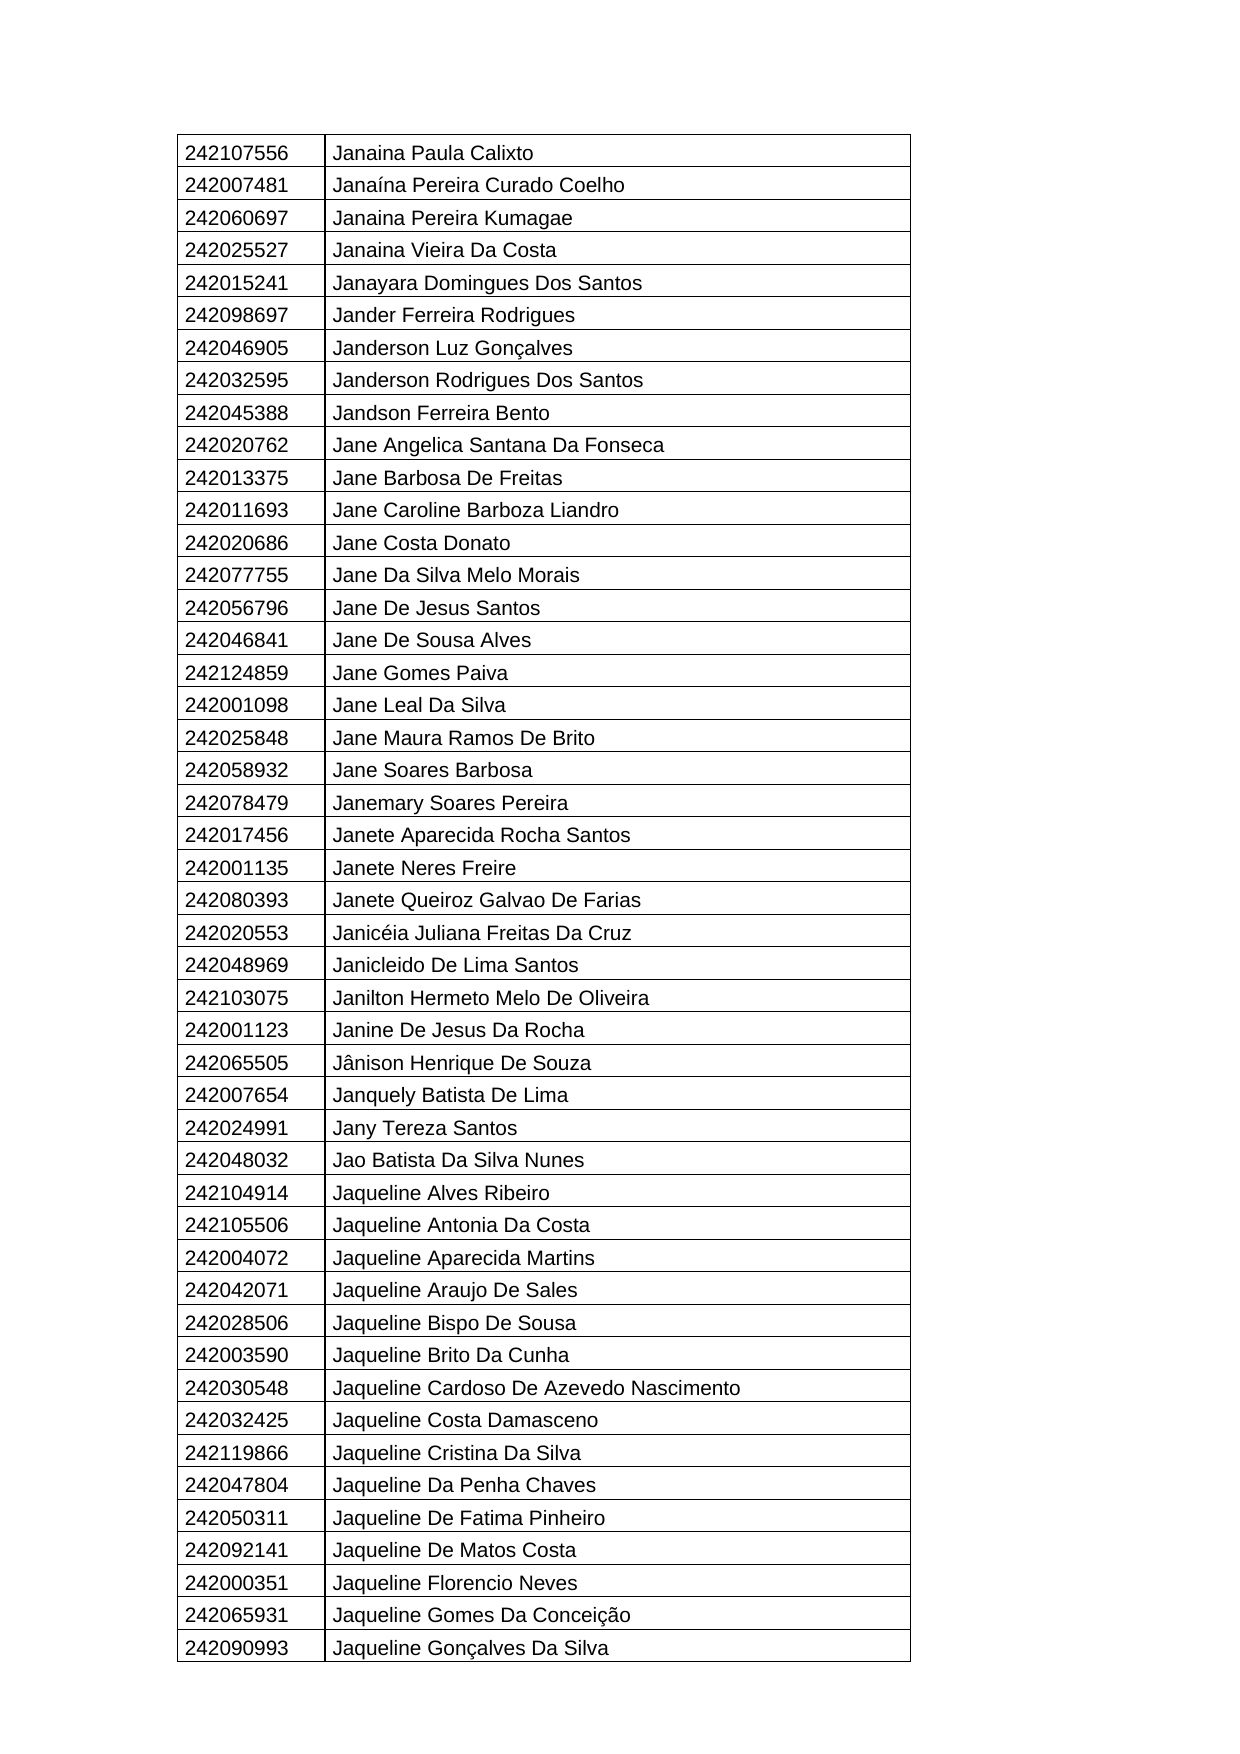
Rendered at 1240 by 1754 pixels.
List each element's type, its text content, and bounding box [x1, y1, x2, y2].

table_cell 242060697 [178, 200, 324, 231]
table_cell Jaqueline Araujo De Sales [326, 1272, 910, 1303]
table_cell 242105506 [178, 1207, 324, 1238]
table_cell Jandson Ferreira Bento [326, 395, 910, 426]
table_cell Janicleido De Lima Santos [326, 947, 910, 978]
table_cell 242003590 [178, 1337, 324, 1368]
table_cell 242028506 [178, 1305, 324, 1336]
table_cell Jany Tereza Santos [326, 1110, 910, 1141]
table_cell Jane Gomes Paiva [326, 655, 910, 686]
table_cell 242058932 [178, 752, 324, 783]
table_cell Jaqueline Gonçalves Da Silva [326, 1630, 910, 1661]
table_cell Jaqueline Antonia Da Costa [326, 1207, 910, 1238]
table_cell Janete Aparecida Rocha Santos [326, 817, 910, 848]
table_cell 242046905 [178, 330, 324, 361]
table_cell Jaqueline Florencio Neves [326, 1565, 910, 1596]
table_cell 242030548 [178, 1370, 324, 1401]
table_cell 242015241 [178, 265, 324, 296]
table_cell Janquely Batista De Lima [326, 1077, 910, 1108]
table_cell 242048969 [178, 947, 324, 978]
table_cell Jane Angelica Santana Da Fonseca [326, 427, 910, 458]
table_cell Jander Ferreira Rodrigues [326, 297, 910, 328]
table_cell 242001123 [178, 1012, 324, 1043]
table_cell 242013375 [178, 460, 324, 491]
table_cell Janilton Hermeto Melo De Oliveira [326, 980, 910, 1011]
table_cell Jane De Jesus Santos [326, 590, 910, 621]
table_cell Jane Costa Donato [326, 525, 910, 556]
table_cell Janicéia Juliana Freitas Da Cruz [326, 915, 910, 946]
table_cell 242119866 [178, 1435, 324, 1466]
table_cell Jane Da Silva Melo Morais [326, 557, 910, 588]
table_cell Janaína Pereira Curado Coelho [326, 167, 910, 198]
table_cell Jaqueline Costa Damasceno [326, 1402, 910, 1433]
table_cell Jaqueline Alves Ribeiro [326, 1175, 910, 1206]
table_cell Janete Queiroz Galvao De Farias [326, 882, 910, 913]
table_cell Janine De Jesus Da Rocha [326, 1012, 910, 1043]
table_cell 242020686 [178, 525, 324, 556]
table_cell 242092141 [178, 1532, 324, 1563]
table_cell 242090993 [178, 1630, 324, 1661]
table_cell 242056796 [178, 590, 324, 621]
table_cell Janete Neres Freire [326, 850, 910, 881]
table_cell 242098697 [178, 297, 324, 328]
table_cell Janaina Pereira Kumagae [326, 200, 910, 231]
table_cell 242042071 [178, 1272, 324, 1303]
table_cell 242004072 [178, 1240, 324, 1271]
table_cell 242046841 [178, 622, 324, 653]
table_cell 242045388 [178, 395, 324, 426]
table_cell Jaqueline De Matos Costa [326, 1532, 910, 1563]
table_cell 242048032 [178, 1142, 324, 1173]
table_cell Janderson Luz Gonçalves [326, 330, 910, 361]
table_cell 242001135 [178, 850, 324, 881]
table_cell Jane Leal Da Silva [326, 687, 910, 718]
table_cell 242065505 [178, 1045, 324, 1076]
table_cell 242103075 [178, 980, 324, 1011]
table_cell Jaqueline Cristina Da Silva [326, 1435, 910, 1466]
table_cell Jaqueline Da Penha Chaves [326, 1467, 910, 1498]
table_cell 242032595 [178, 362, 324, 393]
table_cell Jane Soares Barbosa [326, 752, 910, 783]
table_cell 242011693 [178, 492, 324, 523]
table_cell 242032425 [178, 1402, 324, 1433]
table_cell Jaqueline Brito Da Cunha [326, 1337, 910, 1368]
table_cell Janayara Domingues Dos Santos [326, 265, 910, 296]
table_cell 242025527 [178, 232, 324, 263]
table_cell Jânison Henrique De Souza [326, 1045, 910, 1076]
table_cell 242080393 [178, 882, 324, 913]
table_cell 242078479 [178, 785, 324, 816]
table_cell 242107556 [178, 135, 324, 166]
table_cell 242025848 [178, 720, 324, 751]
table_cell Jaqueline Gomes Da Conceição [326, 1597, 910, 1628]
table_cell Jaqueline Aparecida Martins [326, 1240, 910, 1271]
table_cell Jaqueline Cardoso De Azevedo Nascimento [326, 1370, 910, 1401]
table_cell 242077755 [178, 557, 324, 588]
table_cell 242065931 [178, 1597, 324, 1628]
table_cell 242017456 [178, 817, 324, 848]
table_cell Jane Caroline Barboza Liandro [326, 492, 910, 523]
table_cell Jane De Sousa Alves [326, 622, 910, 653]
table_cell 242124859 [178, 655, 324, 686]
table_cell Janaina Vieira Da Costa [326, 232, 910, 263]
table_cell Janderson Rodrigues Dos Santos [326, 362, 910, 393]
table_cell Jane Barbosa De Freitas [326, 460, 910, 491]
table_cell 242007654 [178, 1077, 324, 1108]
table_cell Jao Batista Da Silva Nunes [326, 1142, 910, 1173]
table_cell 242050311 [178, 1500, 324, 1531]
table_cell 242104914 [178, 1175, 324, 1206]
table_cell 242001098 [178, 687, 324, 718]
table_cell Jaqueline Bispo De Sousa [326, 1305, 910, 1336]
table_cell Janemary Soares Pereira [326, 785, 910, 816]
table_cell Janaina Paula Calixto [326, 135, 910, 166]
table_cell 242024991 [178, 1110, 324, 1141]
table_cell 242020762 [178, 427, 324, 458]
table_cell Jane Maura Ramos De Brito [326, 720, 910, 751]
table_cell Jaqueline De Fatima Pinheiro [326, 1500, 910, 1531]
table_cell 242007481 [178, 167, 324, 198]
table_cell 242000351 [178, 1565, 324, 1596]
table_cell 242020553 [178, 915, 324, 946]
table_cell 242047804 [178, 1467, 324, 1498]
